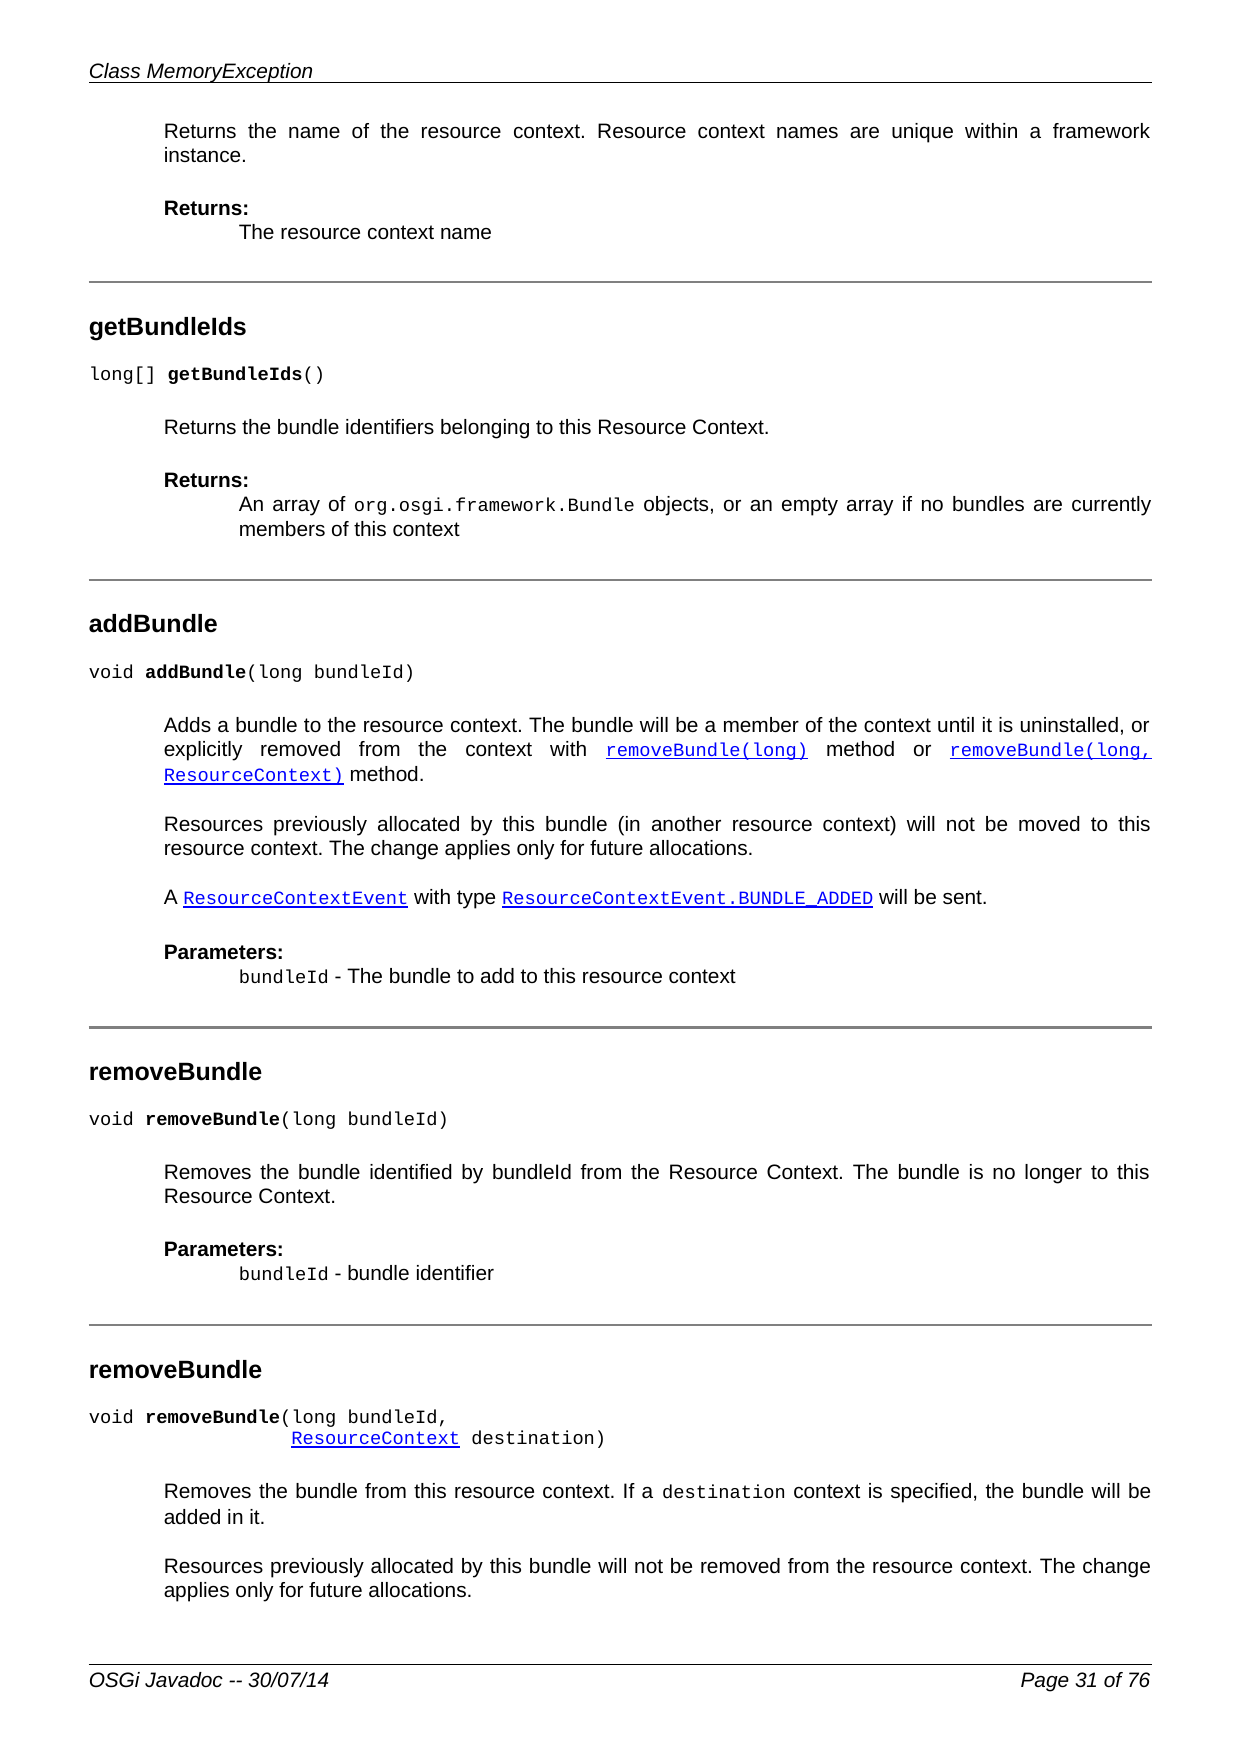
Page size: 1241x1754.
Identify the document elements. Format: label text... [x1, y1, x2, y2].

text Adds a bundle to the resource context. The bundle will be a member of the context until it is uninstalled, or explicitly removed from the context with removeBundle(long) method or removeBundle(long, ResourceContext) method. [163, 713, 1152, 787]
text The resource context name [238, 219, 1152, 243]
subtitle removeBundle [88, 1057, 1152, 1086]
text Returns: [163, 468, 1152, 492]
text bundleId - The bundle to add to this resource context [238, 963, 1152, 989]
text Removes the bundle from this resource context. If a destination context is specified, the bundle will be added in it. [163, 1479, 1152, 1528]
text void removeBundle(long bundleId, ResourceContext destination) [88, 1408, 1152, 1450]
text Returns: [163, 196, 1152, 219]
text bundleId - bundle identifier [238, 1261, 1152, 1286]
subtitle addBundle [88, 609, 1152, 638]
subtitle getBundleIds [88, 312, 1152, 340]
text An array of org.osgi.framework.Bundle objects, or an empty array if no bundles are currently members of this context [238, 492, 1152, 541]
text Resources previously allocated by this bundle will not be removed from the resource context. The change applies only for future allocations. [163, 1553, 1152, 1601]
text Returns the name of the resource context. Resource context names are unique within a framework instance. [163, 118, 1152, 166]
text Parameters: [163, 939, 1152, 963]
text long[] getBundleIds() [88, 364, 1152, 386]
text Returns the bundle identifiers belonging to this Resource Context. [163, 415, 1152, 439]
text Parameters: [163, 1237, 1152, 1261]
text void removeBundle(long bundleId) [88, 1110, 1152, 1131]
text Removes the bundle identified by bundleId from the Resource Context. The bundle is no longer to this Resource Context. [163, 1160, 1152, 1208]
text void addBundle(long bundleId) [88, 662, 1152, 684]
text Resources previously allocated by this bundle (in another resource context) will not be moved to this resource context. The change applies only for future allocations. [163, 812, 1152, 860]
subtitle removeBundle [88, 1355, 1152, 1383]
text A ResourceContextEvent with type ResourceContextEvent.BUNDLE_ADDED will be sent. [163, 885, 1152, 910]
